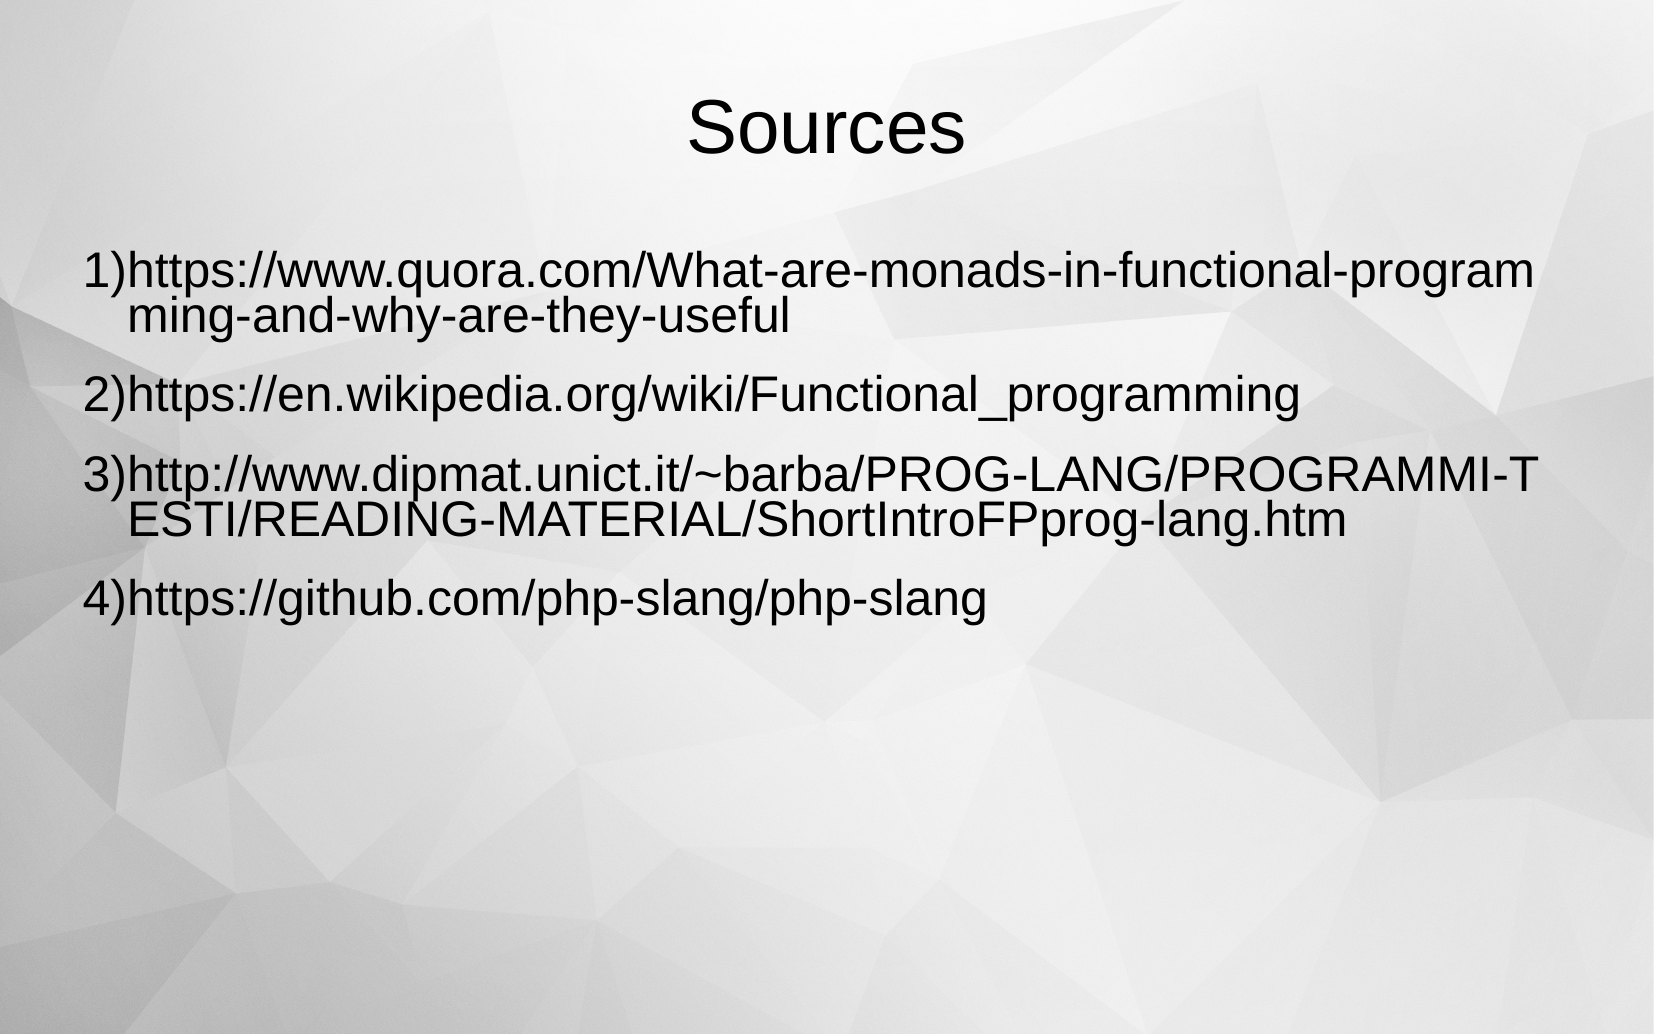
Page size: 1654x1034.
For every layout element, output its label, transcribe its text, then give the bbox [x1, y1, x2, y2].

picture [0, 0, 1654, 1034]
title Sources [82, 41, 1571, 214]
subtitle https://www.quora.com/What-are-monads-in-functional-programming-and-why-are-they-useful https://en.wikipedia.org/wiki/Functional_programming http://www.dipmat.unict.it/~barba/PROG-LANG/PROGRAMMI-TESTI/READING-MATERIAL/ShortIntroFPprog-lang.htm https://github.com/php-slang/php-slang [82, 241, 1571, 842]
